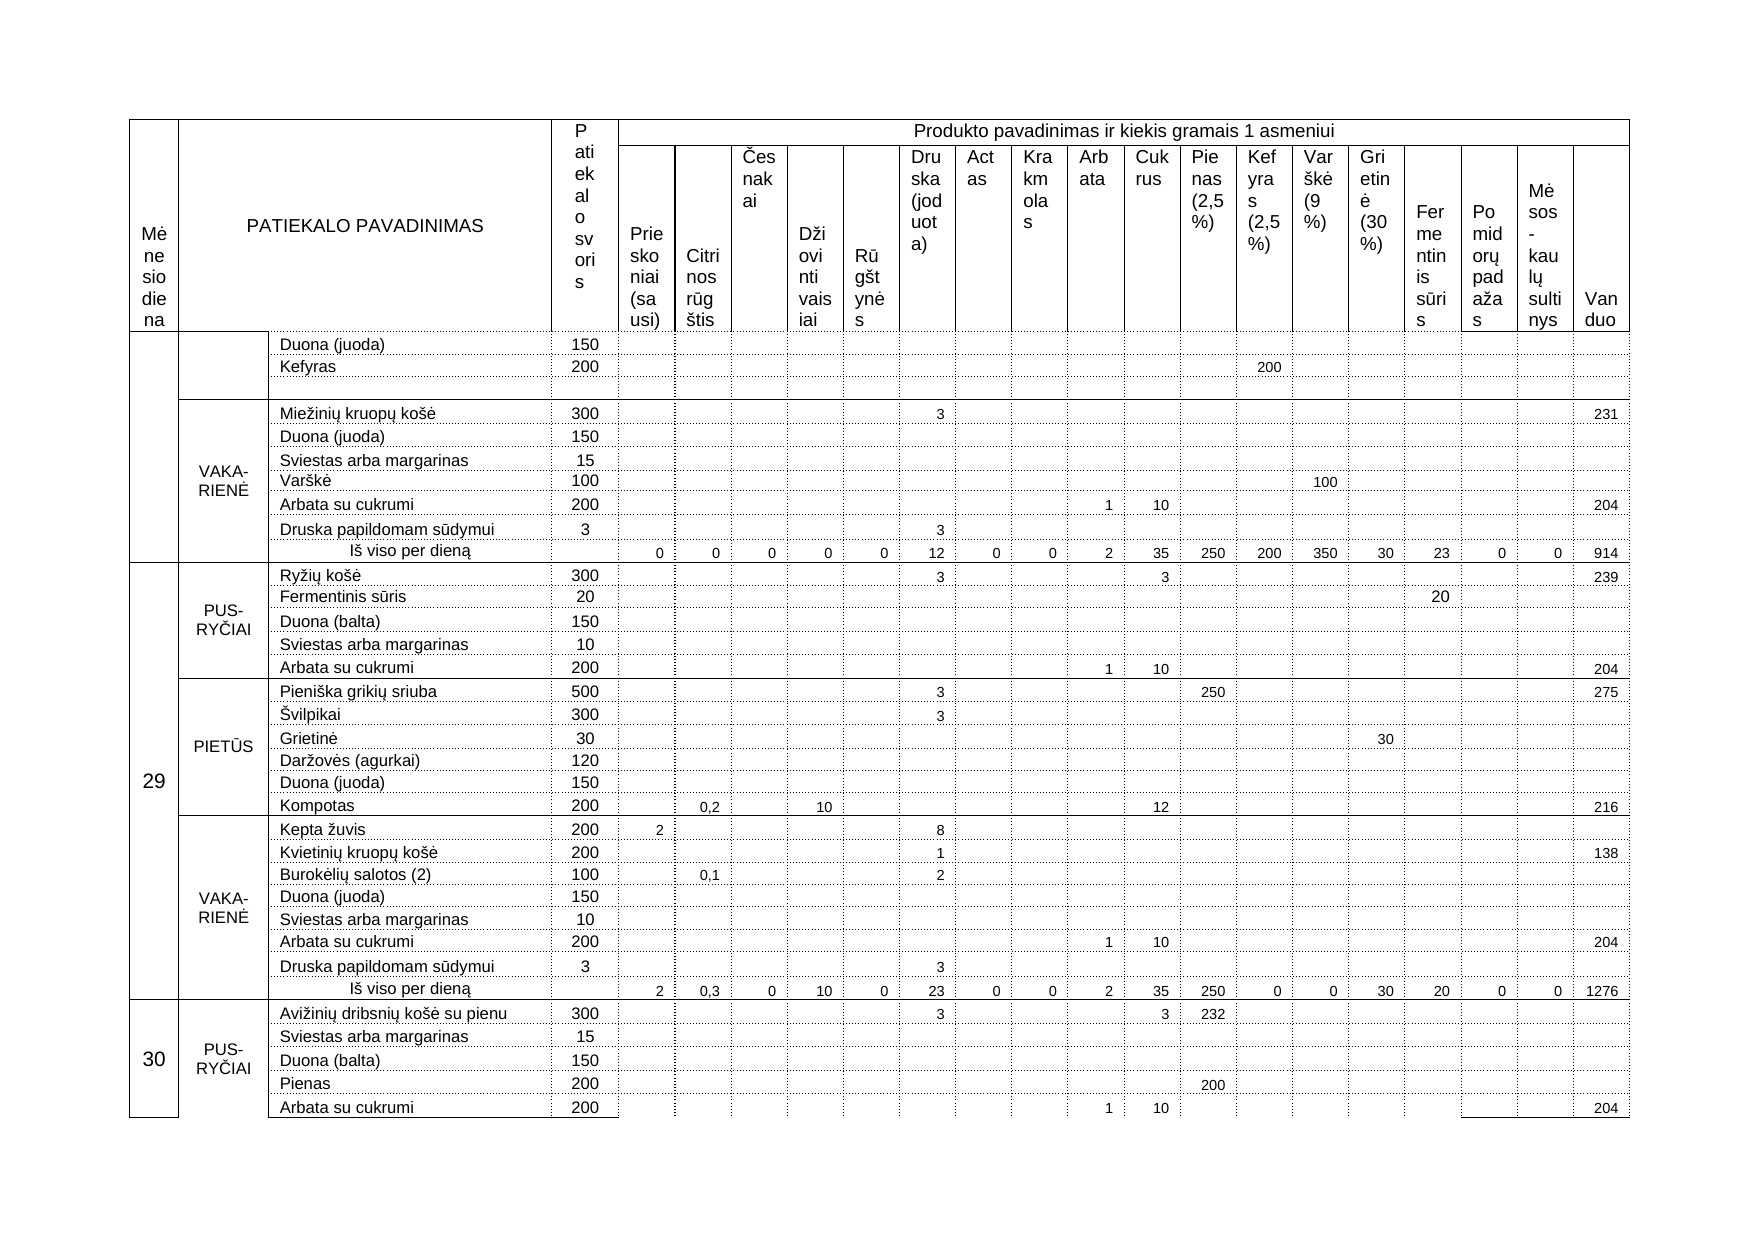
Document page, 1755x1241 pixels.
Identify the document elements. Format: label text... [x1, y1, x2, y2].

table_cell Džiovinti vaisiai [788, 146, 843, 331]
table_cell Rūgštynės [844, 146, 899, 331]
table_cell Česnakai [732, 146, 787, 331]
table_cell Mėsos-kaulų sultinys [1518, 146, 1573, 331]
table_cell Fermentinis sūris [1405, 146, 1461, 331]
table_header Produkto pavadinimas ir kiekis gramais 1 asmeniui [619, 120, 1629, 145]
table_header Patiekalo svoris [552, 120, 618, 331]
table_cell Pomidorų padažas [1462, 146, 1517, 331]
table_cell Actas [956, 146, 1011, 331]
table_cell Krakmolas [1012, 146, 1067, 331]
table_cell Kefyras (2,5 %) [1237, 146, 1292, 331]
table_cell Pienas (2,5 %) [1181, 146, 1236, 331]
table_cell Grietinė (30 %) [1349, 146, 1404, 331]
table_cell Citrinos rūgštis [676, 146, 731, 331]
table_cell Prieskoniai (sausi) [619, 146, 674, 331]
table_cell Varškė (9 %) [1293, 146, 1348, 331]
table_cell Druska (joduota) [900, 146, 955, 331]
table_header Mėnesio diena [130, 120, 178, 331]
table_cell Cukrus [1125, 146, 1180, 331]
table_header PATIEKALO PAVADINIMAS [179, 120, 551, 331]
table_cell Arbata [1068, 146, 1124, 331]
table_cell Vanduo [1574, 146, 1629, 331]
